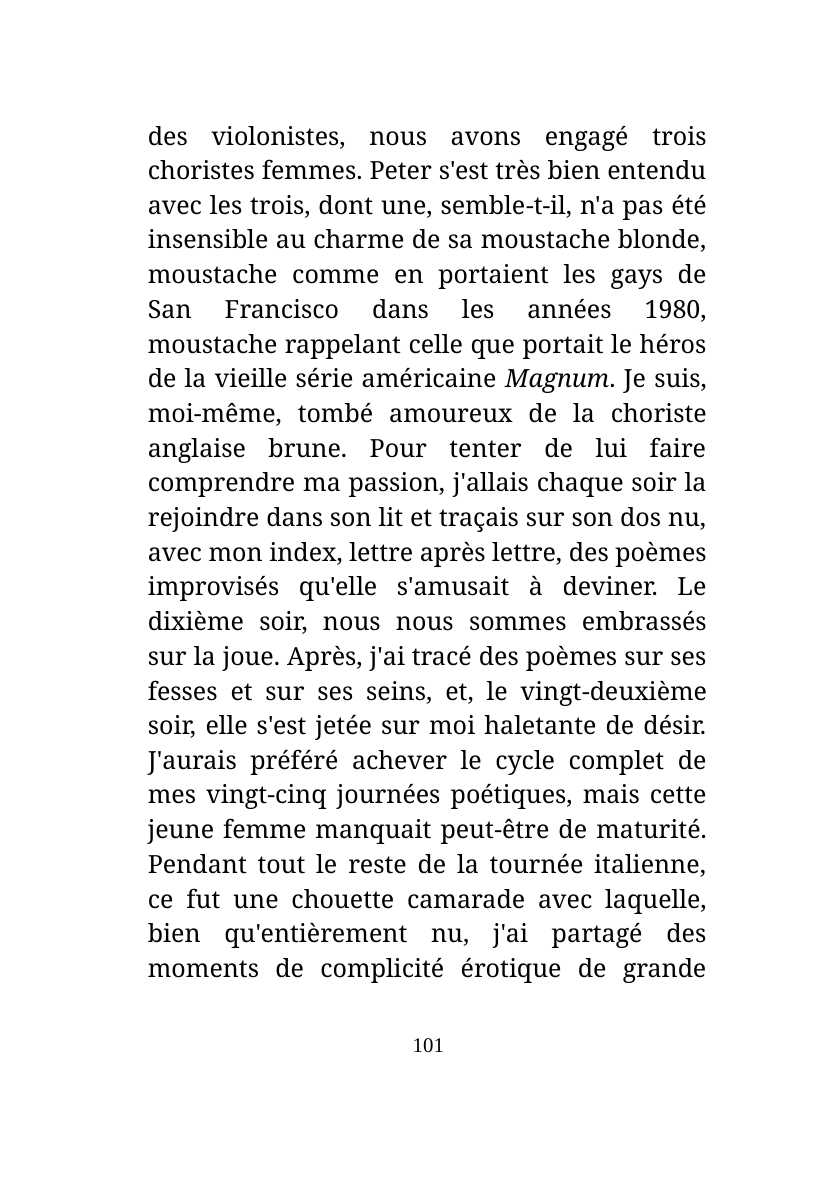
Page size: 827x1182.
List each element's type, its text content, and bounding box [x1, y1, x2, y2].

text des violonistes, nous avons engagé trois choristes femmes. Peter s'est très bien entendu avec les trois, dont une, semble‑t‑il, n'a pas été insensible au charme de sa moustache blonde, moustache comme en portaient les gays de San Francisco dans les années 1980, moustache rappelant celle que portait le héros de la vieille série américaine Magnum. Je suis, moi‑même, tombé amoureux de la choriste anglaise brune. Pour tenter de lui faire comprendre ma passion, j'allais chaque soir la rejoindre dans son lit et traçais sur son dos nu, avec mon index, lettre après lettre, des poèmes improvisés qu'elle s'amusait à deviner. Le dixième soir, nous nous sommes embrassés sur la joue. Après, j'ai tracé des poèmes sur ses fesses et sur ses seins, et, le vingt‑deuxième soir, elle s'est jetée sur moi haletante de désir. J'aurais préféré achever le cycle complet de mes vingt‑cinq journées poétiques, mais cette jeune femme manquait peut‑être de maturité. Pendant tout le reste de la tournée italienne, ce fut une chouette camarade avec laquelle, bien qu'entièrement nu, j'ai partagé des moments de complicité érotique de grande [148, 118, 707, 985]
